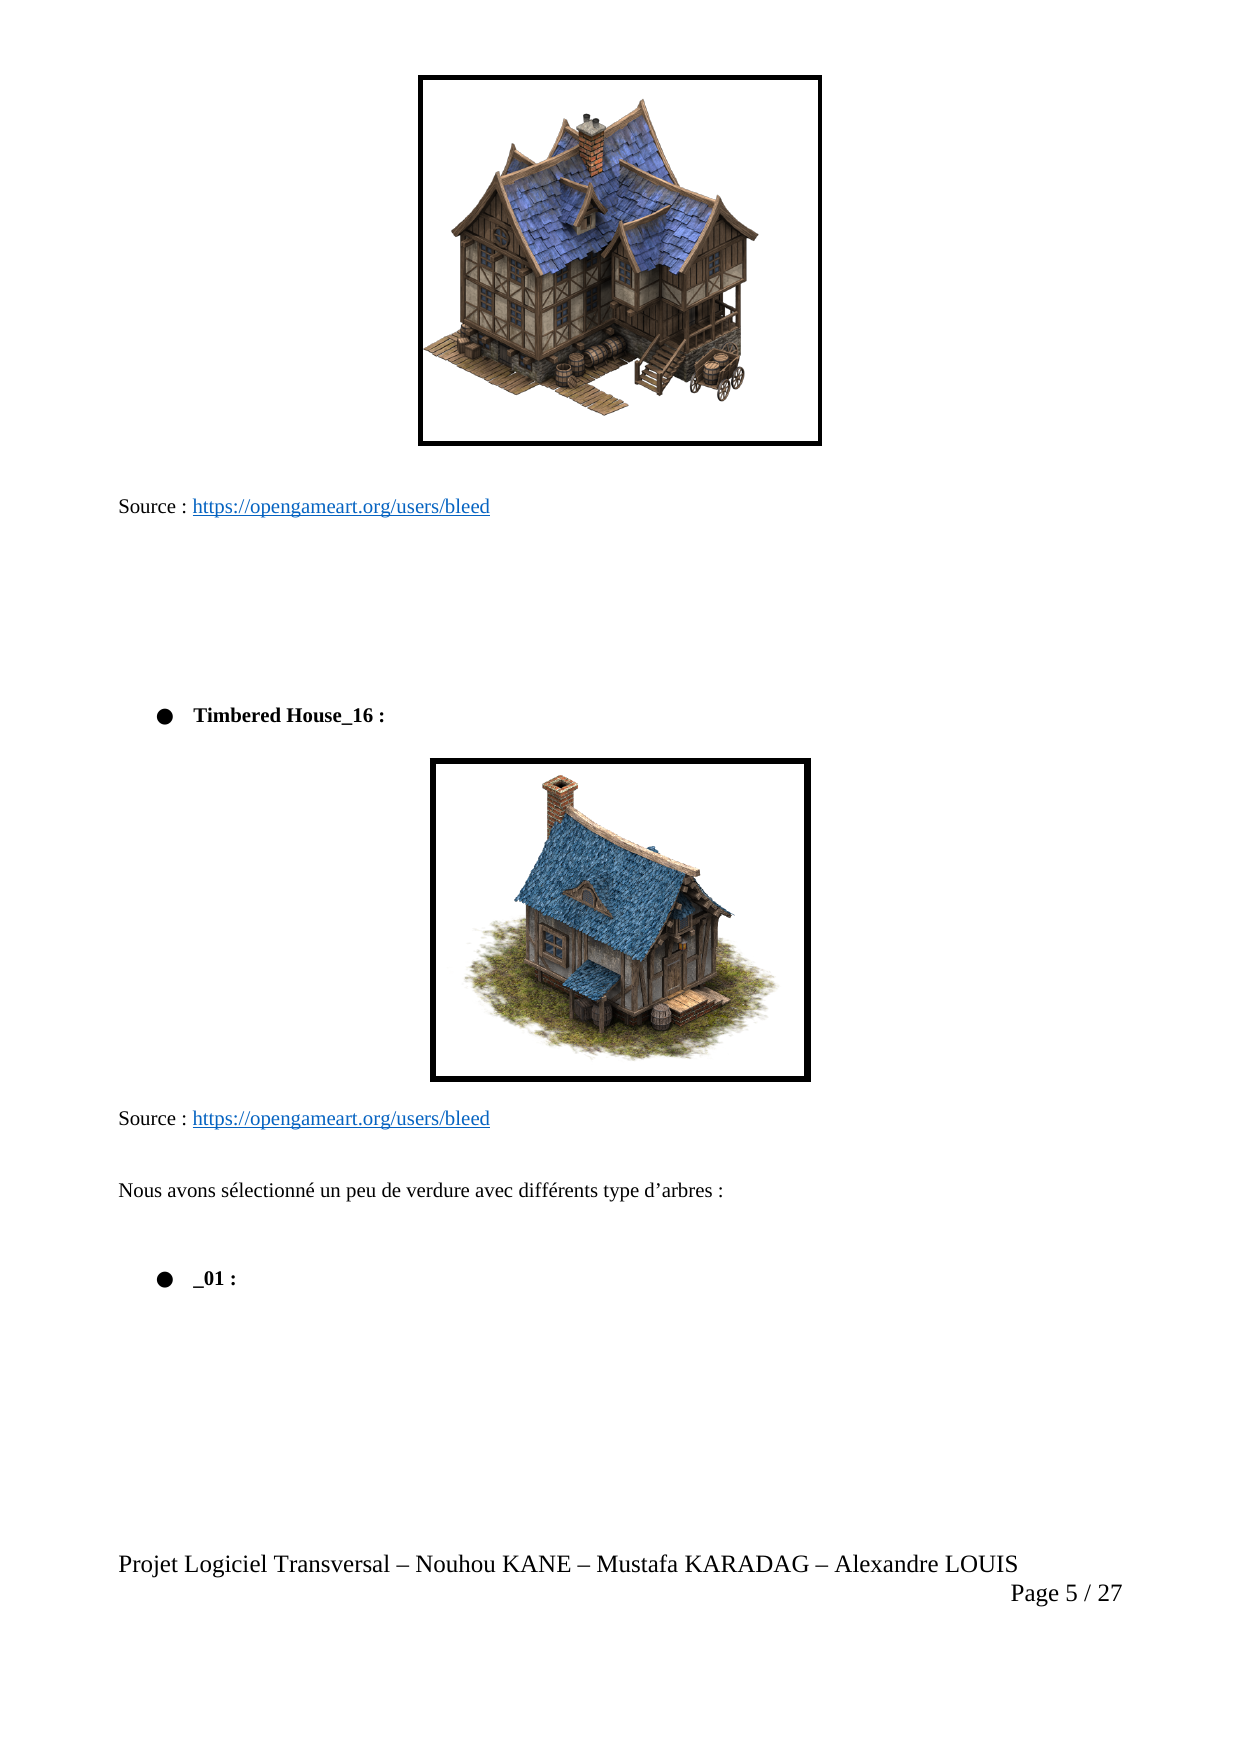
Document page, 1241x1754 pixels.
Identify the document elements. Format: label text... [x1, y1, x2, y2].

text Nous avons sélectionné un peu de verdure avec différents type d’arbres : [118, 1178, 1122, 1202]
list Timbered House_16 : [156, 691, 1122, 734]
text Source : https://opengameart.org/users/bleed [118, 446, 1122, 518]
list _01 : [156, 1255, 1122, 1298]
text Source : https://opengameart.org/users/bleed [118, 1106, 1122, 1130]
